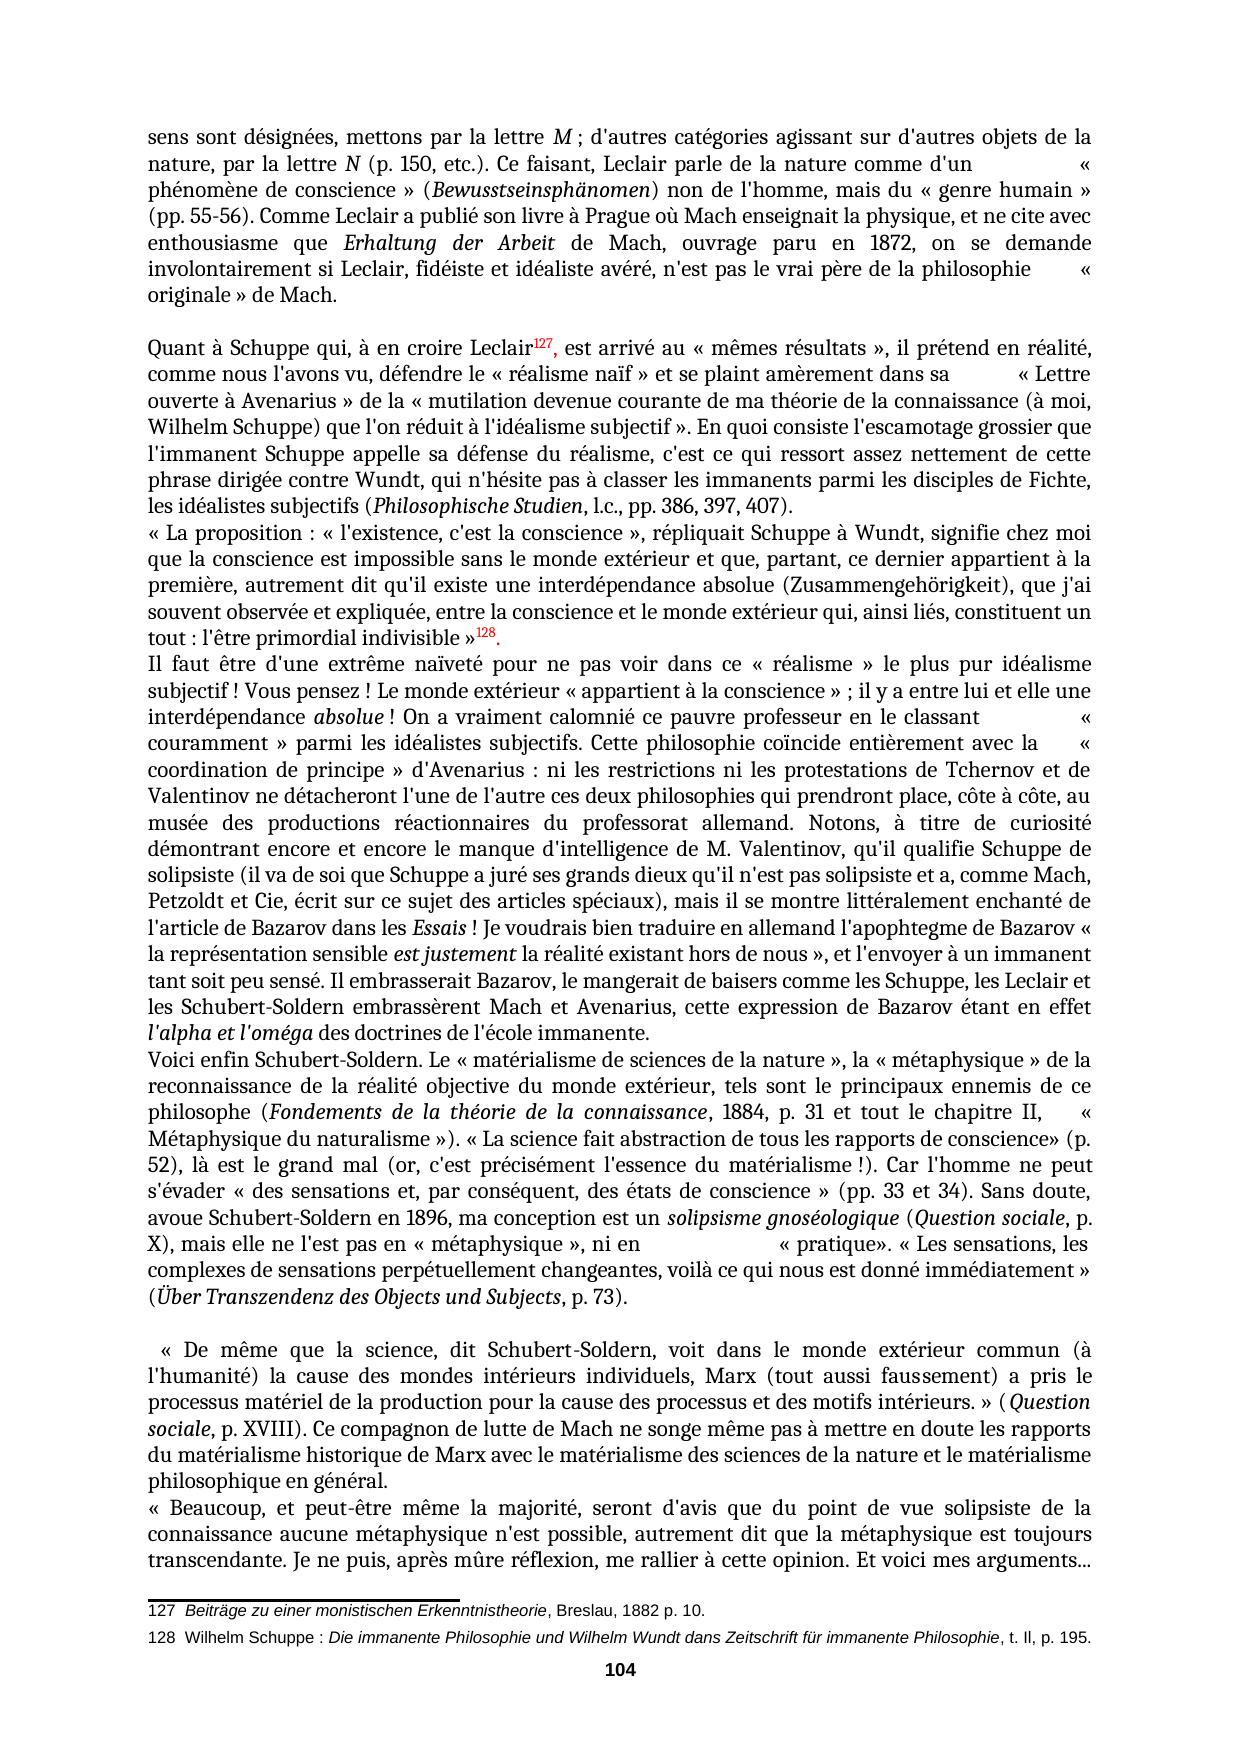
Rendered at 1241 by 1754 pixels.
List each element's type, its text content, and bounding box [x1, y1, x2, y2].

text « Beaucoup, et peut‑être même la majorité, seront d'avis que du point de vue solipsiste de la connaissance aucune métaphysique n'est possible, autrement dit que la métaphysique est toujours transcendante. Je ne puis, après mûre réflexion, me rallier à cette opinion. Et voici mes arguments... [148, 1494, 1093, 1573]
text « De même que la science, dit Schubert‑Soldern, voit dans le monde extérieur commun (à l'humanité) la cause des mondes intérieurs individuels, Marx (tout aussi faus­sement) a pris le processus matériel de la production pour la cause des processus et des motifs intérieurs. » (Question sociale, p. XVIII). Ce compagnon de lutte de Mach ne songe même pas à mettre en doute les rapports du matérialisme historique de Marx avec le matérialisme des sciences de la nature et le matérialisme philosophique en général. [148, 1336, 1093, 1494]
text sens sont désignées, mettons par la lettre M ; d'autres catégories agissant sur d'autres objets de la nature, par la lettre N (p. 150, etc.). Ce faisant, Leclair parle de la nature comme d'un « phénomène de conscience » (Bewusstseinsphänomen) non de l'homme, mais du « genre humain » (pp. 55‑56). Comme Leclair a publié son livre à Prague où Mach enseignait la physique, et ne cite avec enthousiasme que Erhaltung der Arbeit de Mach, ouvrage paru en 1872, on se demande involontairement si Leclair, fidéiste et idéaliste avéré, n'est pas le vrai père de la philosophie « originale » de Mach. [148, 124, 1093, 308]
text Il faut être d'une extrême naïveté pour ne pas voir dans ce « réalisme » le plus pur idéalisme subjectif ! Vous pensez ! Le monde extérieur « appartient à la conscience » ; il y a entre lui et elle une interdépendance absolue ! On a vraiment calomnié ce pauvre professeur en le classant « couramment » parmi les idéalistes subjectifs. Cette philosophie coïncide entièrement avec la « coordination de principe » d'Avenarius : ni les restrictions ni les protestations de Tchernov et de Valentinov ne détacheront l'une de l'autre ces deux philosophies qui prendront place, côte à côte, au musée des productions réactionnaires du professorat allemand. Notons, à titre de curiosité démontrant encore et encore le manque d'intelligence de M. Valentinov, qu'il qualifie Schuppe de solipsiste (il va de soi que Schuppe a juré ses grands dieux qu'il n'est pas solipsiste et a, comme Mach, Petzoldt et Cie, écrit sur ce sujet des articles spéciaux), mais il se montre littéralement enchanté de l'article de Bazarov dans les Essais ! Je voudrais bien traduire en allemand l'apophtegme de Bazarov « la représentation sensible est justement la réalité existant hors de nous », et l'envoyer à un immanent tant soit peu sensé. Il embrasserait Bazarov, le mangerait de baisers comme les Schuppe, les Leclair et les Schubert‑Soldern embrassèrent Mach et Avenarius, cette expression de Bazarov étant en effet l'alpha et l'oméga des doctrines de l'école immanente. [148, 651, 1093, 1046]
text « La proposition : « l'existence, c'est la conscience », répliquait Schuppe à Wundt, signifie chez moi que la conscience est impossible sans le monde extérieur et que, partant, ce dernier appartient à la première, autrement dit qu'il existe une interdépendance absolue (Zusammengehörigkeit), que j'ai souvent observée et expliquée, entre la conscience et le monde extérieur qui, ainsi liés, constituent un tout : l'être primordial indivisible ». [148, 519, 1093, 651]
text Voici enfin Schubert‑Soldern. Le « matérialisme de sciences de la nature », la « métaphysique » de la reconnaissance de la réalité objective du monde extérieur, tels sont le principaux ennemis de ce philosophe (Fondements de la théorie de la connaissance, 1884, p. 31 et tout le chapitre II, « Métaphysique du naturalisme »). « La science fait abstraction de tous les rapports de conscience» (p. 52), là est le grand mal (or, c'est précisément l'essence du matérialisme !). Car l'homme ne peut s'évader « des sensations et, par conséquent, des états de conscience » (pp. 33 et 34). Sans doute, avoue Schubert‑Soldern en 1896, ma conception est un solipsisme gnoséologique (Question sociale, p. X), mais elle ne l'est pas en « métaphysique », ni en « pratique». « Les sensations, les complexes de sensations perpétuellement changeantes, voilà ce qui nous est donné immédiatement » (Über Transzendenz des Objects und Subjects, p. 73). [148, 1046, 1093, 1310]
text Quant à Schuppe qui, à en croire Leclair, est arrivé au « mêmes résultats », il prétend en réalité, comme nous l'avons vu, défendre le « réalisme naïf » et se plaint amèrement dans sa « Lettre ouverte à Avenarius » de la « mutilation devenue courante de ma théorie de la connaissance (à moi, Wilhelm Schuppe) que l'on réduit à l'idéalisme subjectif ». En quoi consiste l'escamotage grossier que l'immanent Schuppe appelle sa défense du réalisme, c'est ce qui ressort assez nettement de cette phrase dirigée contre Wundt, qui n'hésite pas à classer les immanents parmi les disciples de Fichte, les idéalistes subjectifs (Philosophische Studien, l.c., pp. 386, 397, 407). [148, 335, 1093, 519]
text Beiträge zu einer monistischen Erkenntnistheorie, Breslau, 1882 p. 10. [148, 1601, 1093, 1620]
text Wilhelm Schuppe : Die immanente Philosophie und Wilhelm Wundt dans Zeitschrift für immanente Philosophie, t. Il, p. 195. [148, 1628, 1093, 1647]
